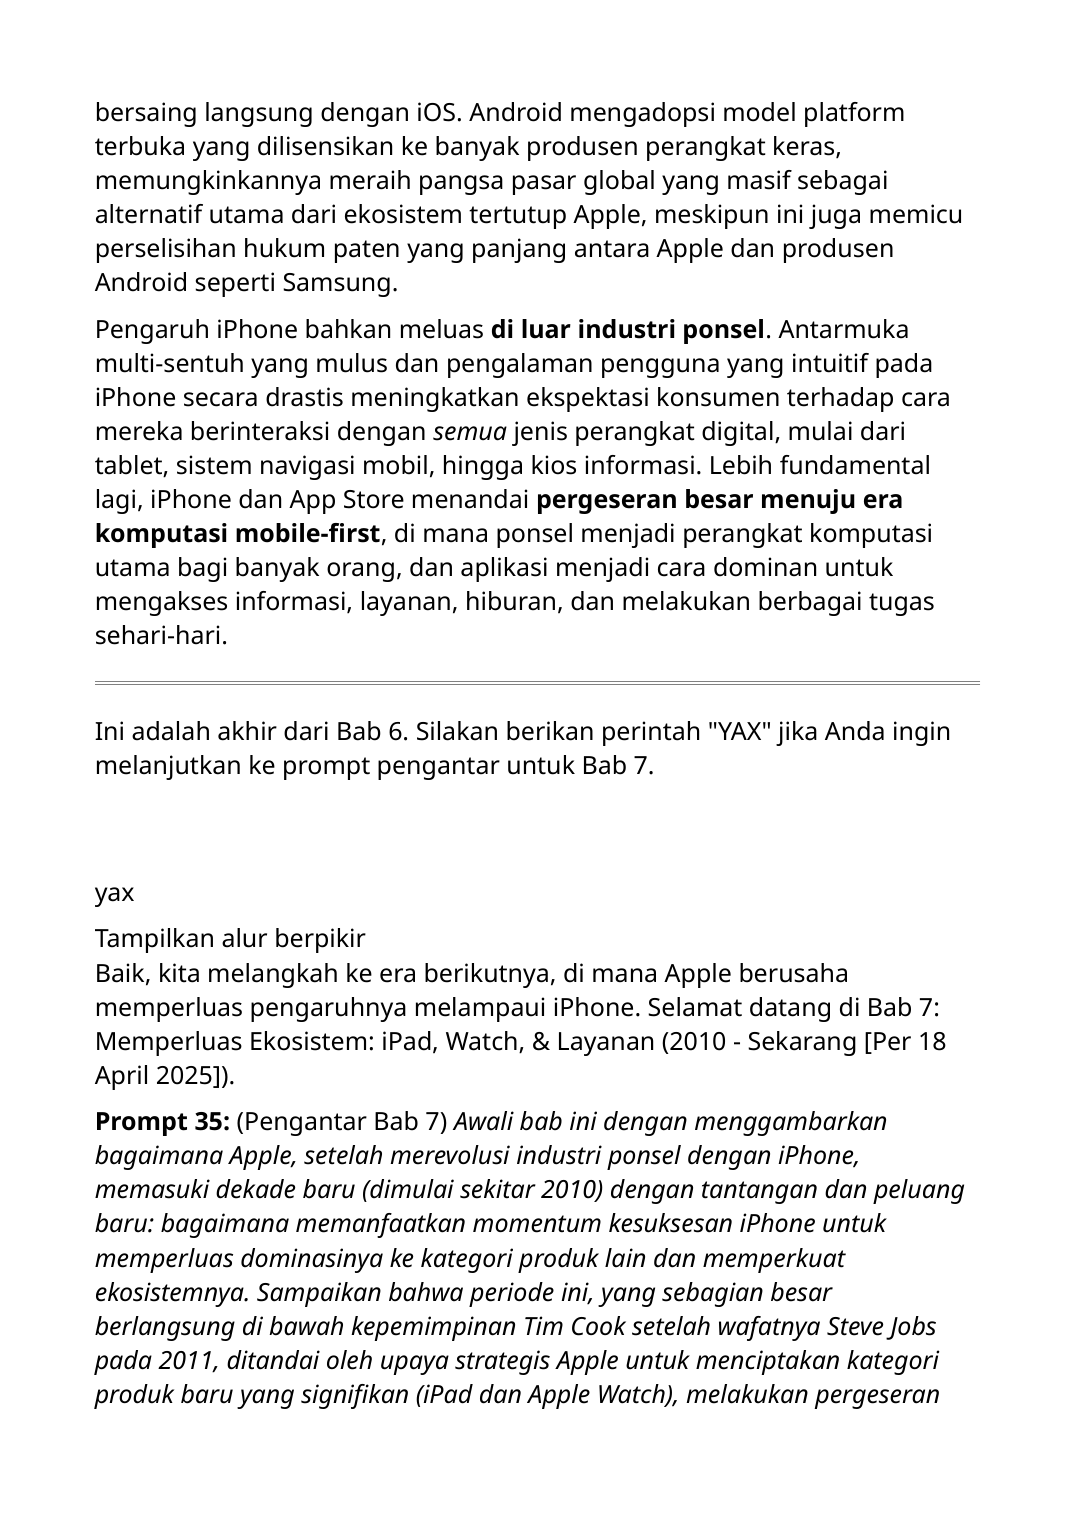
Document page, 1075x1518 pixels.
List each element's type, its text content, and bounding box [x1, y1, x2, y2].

text Ini adalah akhir dari Bab 6. Silakan berikan perintah "YAX" jika Anda ingin melanjutkan ke prompt pengantar untuk Bab 7. [94, 713, 980, 781]
text Pengaruh iPhone bahkan meluas di luar industri ponsel. Antarmuka multi-sentuh yang mulus dan pengalaman pengguna yang intuitif pada iPhone secara drastis meningkatkan ekspektasi konsumen terhadap cara mereka berinteraksi dengan semua jenis perangkat digital, mulai dari tablet, sistem navigasi mobil, hingga kios informasi. Lebih fundamental lagi, iPhone dan App Store menandai pergeseran besar menuju era komputasi mobile-first, di mana ponsel menjadi perangkat komputasi utama bagi banyak orang, dan aplikasi menjadi cara dominan untuk mengakses informasi, layanan, hiburan, dan melakukan berbagai tugas sehari-hari. [94, 311, 980, 652]
text Baik, kita melangkah ke era berikutnya, di mana Apple berusaha memperluas pengaruhnya melampaui iPhone. Selamat datang di Bab 7: Memperluas Ekosistem: iPad, Watch, & Layanan (2010 - Sekarang [Per 18 April 2025]). [94, 955, 980, 1091]
text yax [94, 874, 980, 909]
text Prompt 35: (Pengantar Bab 7) Awali bab ini dengan menggambarkan bagaimana Apple, setelah merevolusi industri ponsel dengan iPhone, memasuki dekade baru (dimulai sekitar 2010) dengan tantangan dan peluang baru: bagaimana memanfaatkan momentum kesuksesan iPhone untuk memperluas dominasinya ke kategori produk lain dan memperkuat ekosistemnya. Sampaikan bahwa periode ini, yang sebagian besar berlangsung di bawah kepemimpinan Tim Cook setelah wafatnya Steve Jobs pada 2011, ditandai oleh upaya strategis Apple untuk menciptakan kategori produk baru yang signifikan (iPad dan Apple Watch), melakukan pergeseran [94, 1104, 980, 1411]
text Tampilkan alur berpikir [94, 921, 980, 955]
text bersaing langsung dengan iOS. Android mengadopsi model platform terbuka yang dilisensikan ke banyak produsen perangkat keras, memungkinkannya meraih pangsa pasar global yang masif sebagai alternatif utama dari ekosistem tertutup Apple, meskipun ini juga memicu perselisihan hukum paten yang panjang antara Apple dan produsen Android seperti Samsung. [94, 94, 980, 299]
